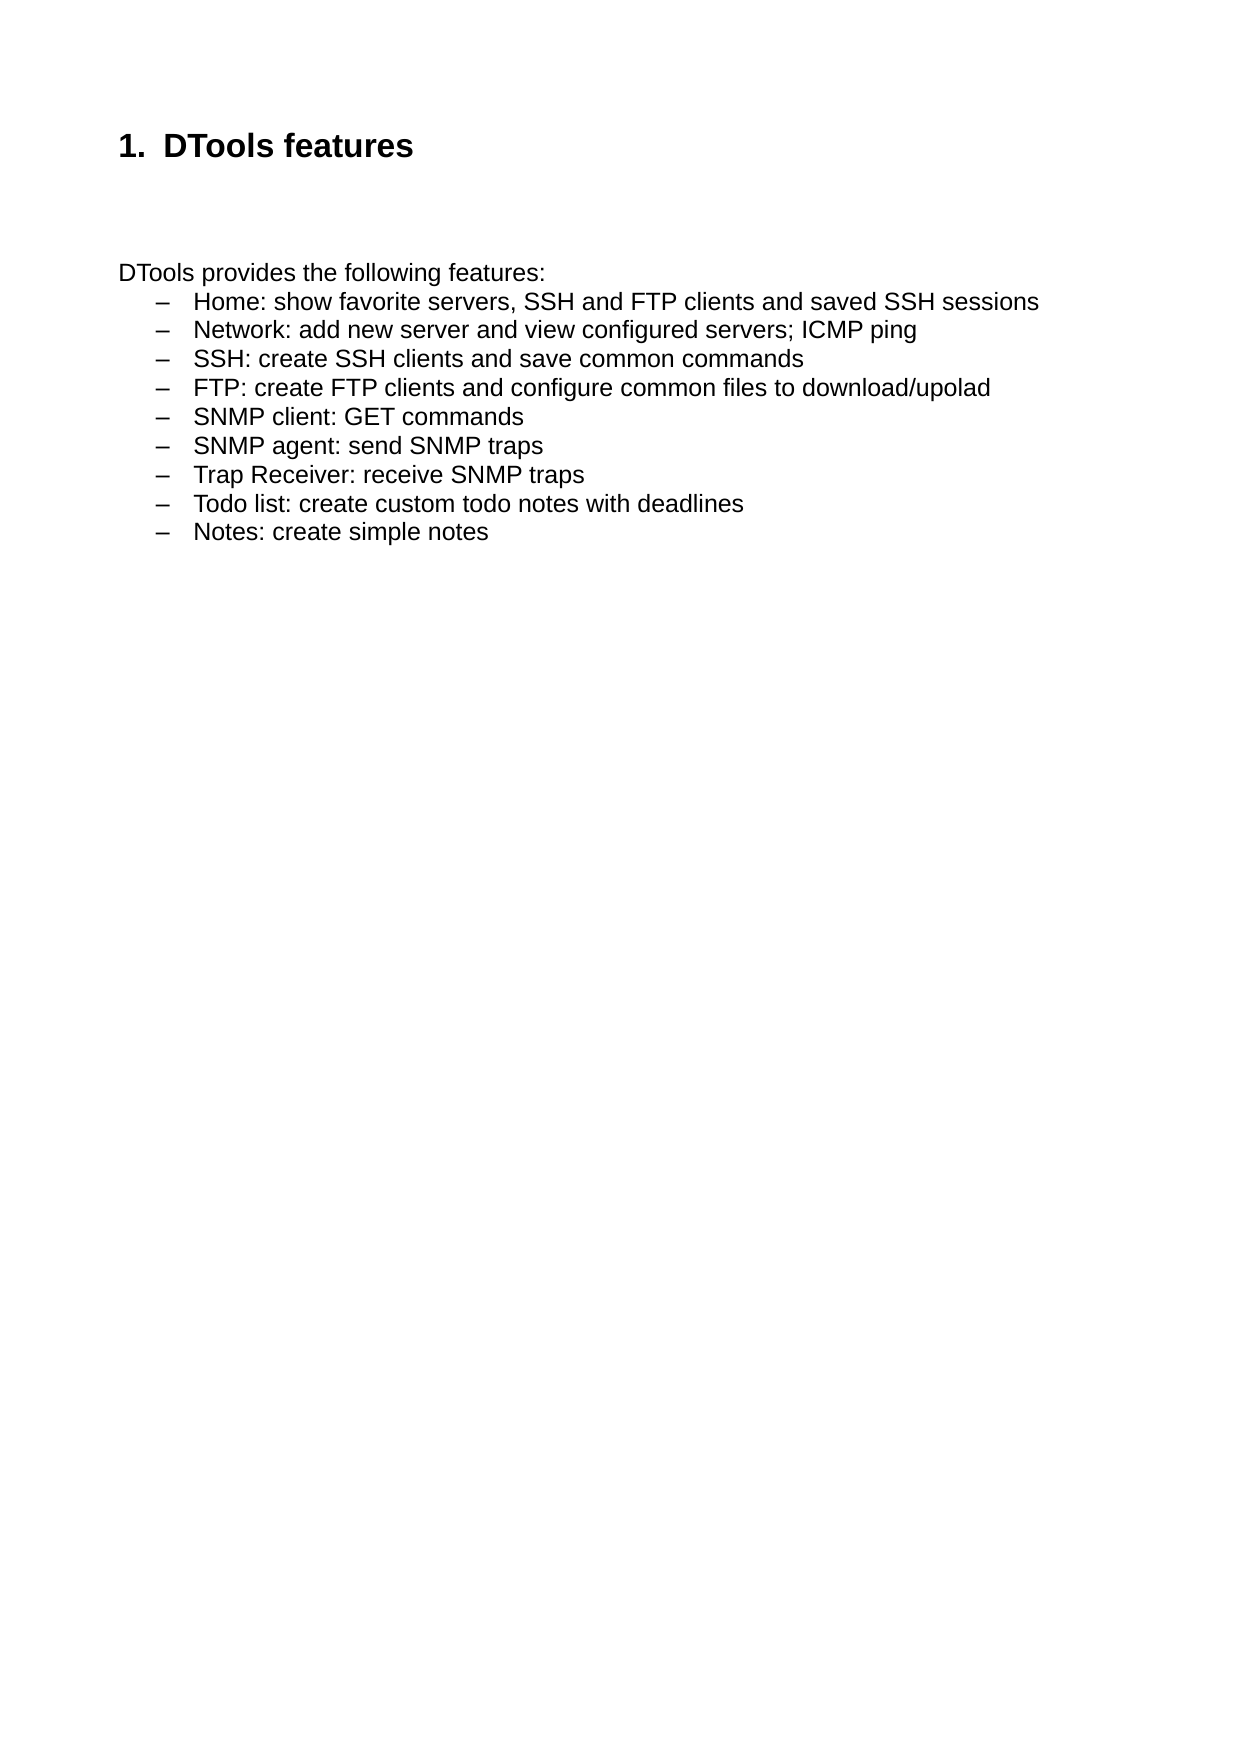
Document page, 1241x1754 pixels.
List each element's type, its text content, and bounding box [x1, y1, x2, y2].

list SNMP client: GET commands [156, 402, 1122, 431]
subtitle DTools features [118, 126, 1122, 164]
text DTools provides the following features: [118, 258, 1122, 287]
list Notes: create simple notes [156, 517, 1122, 546]
list Todo list: create custom todo notes with deadlines [156, 488, 1122, 517]
list Network: add new server and view configured servers; ICMP ping [156, 315, 1122, 344]
list SSH: create SSH clients and save common commands [156, 344, 1122, 373]
list SNMP agent: send SNMP traps [156, 431, 1122, 460]
list Home: show favorite servers, SSH and FTP clients and saved SSH sessions [156, 287, 1122, 315]
list Trap Receiver: receive SNMP traps [156, 460, 1122, 488]
list FTP: create FTP clients and configure common files to download/upolad [156, 373, 1122, 402]
